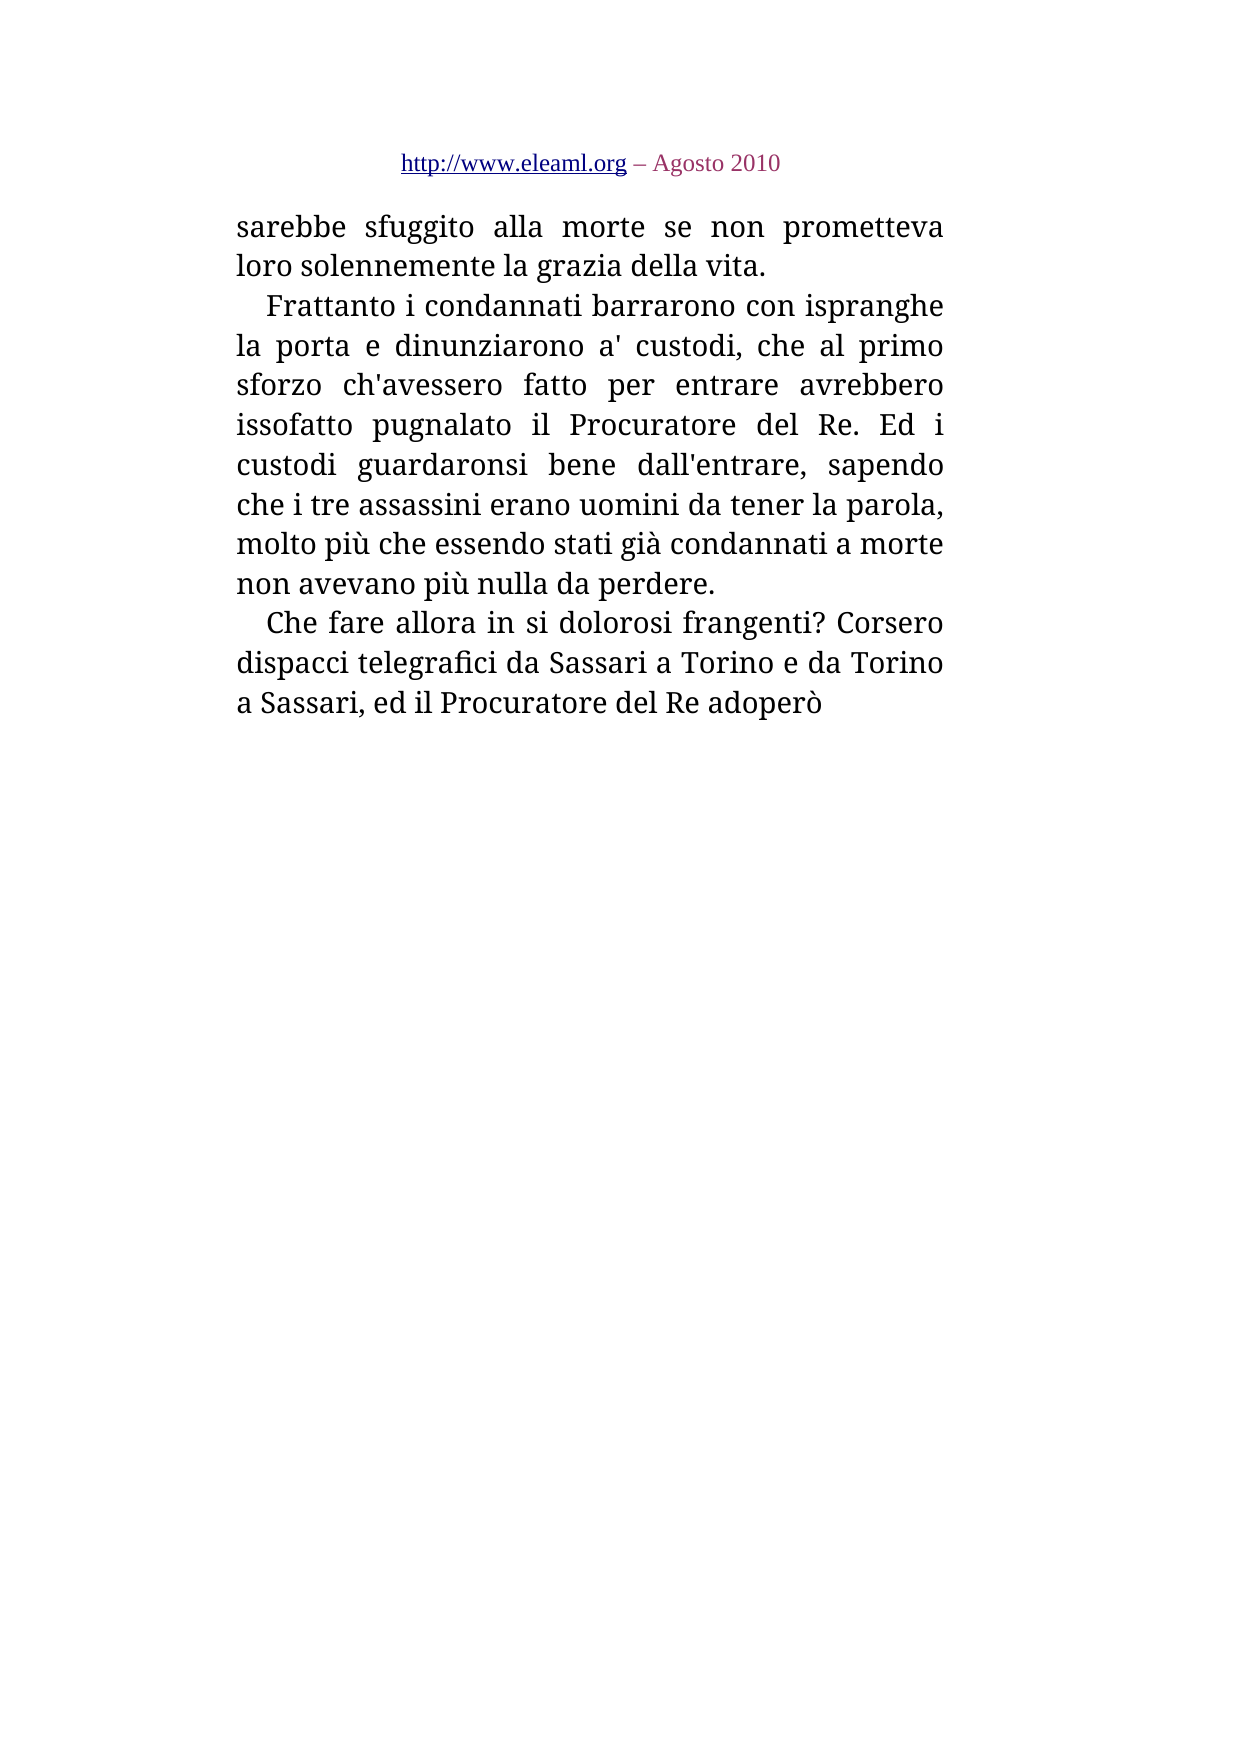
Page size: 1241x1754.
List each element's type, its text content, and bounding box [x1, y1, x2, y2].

text Che fare allora in si dolorosi frangenti? Corsero dispacci telegrafici da Sassari a Torino e da Torino a Sassari, ed il Procuratore del Re adoperò [236, 603, 945, 722]
text Frattanto i condannati barrarono con ispranghe la porta e dinunziarono a' custodi, che al primo sforzo ch'avessero fatto per entrare avrebbero issofatto pugnalato il Procuratore del Re. Ed i custodi guardaronsi bene dall'entrare, sapendo che i tre assassini erano uomini da tener la parola, molto più che essendo stati già condannati a morte non avevano più nulla da perdere. [236, 285, 945, 603]
text sarebbe sfuggito alla morte se non prometteva loro solennemente la grazia della vita. [236, 206, 945, 285]
